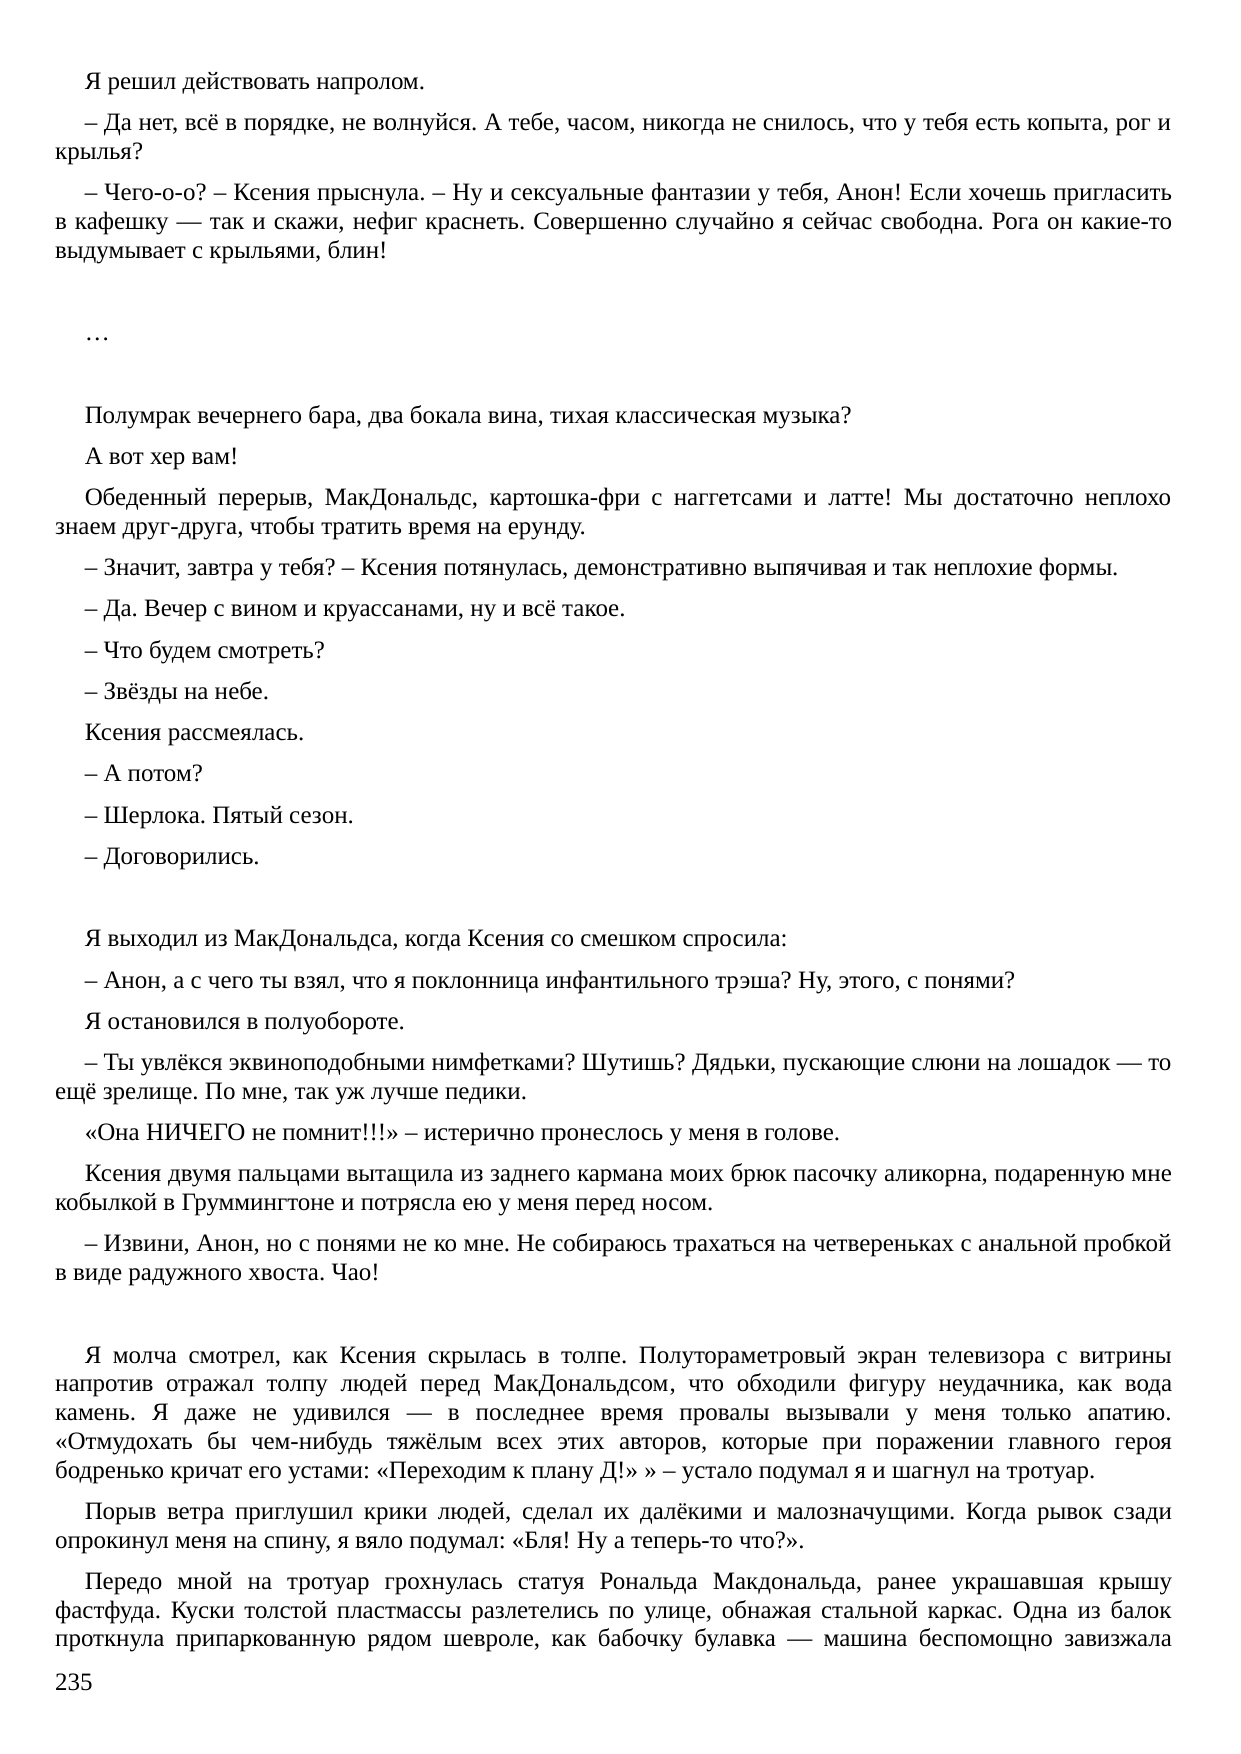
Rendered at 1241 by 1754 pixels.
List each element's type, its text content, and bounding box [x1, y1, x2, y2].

text Я молча смотрел, как Ксения скрылась в толпе. Полутораметровый экран телевизора с витрины напротив отражал толпу людей перед МакДональдсом, что обходили фигуру неудачника, как вода камень. Я даже не удивился — в последнее время провалы вызывали у меня только апатию. «Отмудохать бы чем-нибудь тяжёлым всех этих авторов, которые при поражении главного героя бодренько кричат его устами: «Переходим к плану Д!» » – устало подумал я и шагнул на тротуар. [55, 1340, 1173, 1483]
text Полумрак вечернего бара, два бокала вина, тихая классическая музыка? [55, 400, 1173, 428]
text Я остановился в полуобороте. [55, 1006, 1173, 1035]
text – Шерлока. Пятый сезон. [55, 800, 1173, 828]
text – Значит, завтра у тебя? – Ксения потянулась, демонстративно выпячивая и так неплохие формы. [55, 552, 1173, 581]
text … [55, 317, 1173, 346]
text – Что будем смотреть? [55, 635, 1173, 663]
text – Анон, а с чего ты взял, что я поклонница инфантильного трэша? Ну, этого, с понями? [55, 965, 1173, 993]
text – Чего-о-о? – Ксения прыснула. – Ну и сексуальные фантазии у тебя, Анон! Если хочешь пригласить в кафешку — так и скажи, нефиг краснеть. Совершенно случайно я сейчас свободна. Рога он какие-то выдумывает с крыльями, блин! [55, 177, 1173, 263]
text Обеденный перерыв, МакДональдс, картошка-фри с наггетсами и латте! Мы достаточно неплохо знаем друг-друга, чтобы тратить время на ерунду. [55, 482, 1173, 540]
text «Она НИЧЕГО не помнит!!!» – истерично пронеслось у меня в голове. [55, 1117, 1173, 1146]
text Порыв ветра приглушил крики людей, сделал их далёкими и малозначущими. Когда рывок сзади опрокинул меня на спину, я вяло подумал: «Бля! Ну а теперь-то что?». [55, 1496, 1173, 1553]
text А вот хер вам! [55, 441, 1173, 470]
text Ксения двумя пальцами вытащила из заднего кармана моих брюк пасочку аликорна, подаренную мне кобылкой в Груммингтоне и потрясла ею у меня перед носом. [55, 1158, 1173, 1216]
text – Ты увлёкся эквиноподобными нимфетками? Шутишь? Дядьки, пускающие слюни на лошадок — то ещё зрелище. По мне, так уж лучше педики. [55, 1047, 1173, 1105]
text – Извини, Анон, но с понями не ко мне. Не собираюсь трахаться на четвереньках с анальной пробкой в виде радужного хвоста. Чао! [55, 1228, 1173, 1286]
text – Договорились. [55, 841, 1173, 870]
text – А потом? [55, 758, 1173, 787]
text Я решил действовать напролом. [55, 66, 1173, 95]
text Передо мной на тротуар грохнулась статуя Рональда Макдональда, ранее украшавшая крышу фастфуда. Куски толстой пластмассы разлетелись по улице, обнажая стальной каркас. Одна из балок проткнула припаркованную рядом шевроле, как бабочку булавка — машина беспомощно завизжала [55, 1566, 1173, 1652]
text – Да нет, всё в порядке, не волнуйся. А тебе, часом, никогда не снилось, что у тебя есть копыта, рог и крылья? [55, 107, 1173, 165]
text – Звёзды на небе. [55, 676, 1173, 705]
text – Да. Вечер с вином и круассанами, ну и всё такое. [55, 593, 1173, 622]
text Я выходил из МакДональдса, когда Ксения со смешком спросила: [55, 923, 1173, 952]
text Ксения рассмеялась. [55, 717, 1173, 746]
